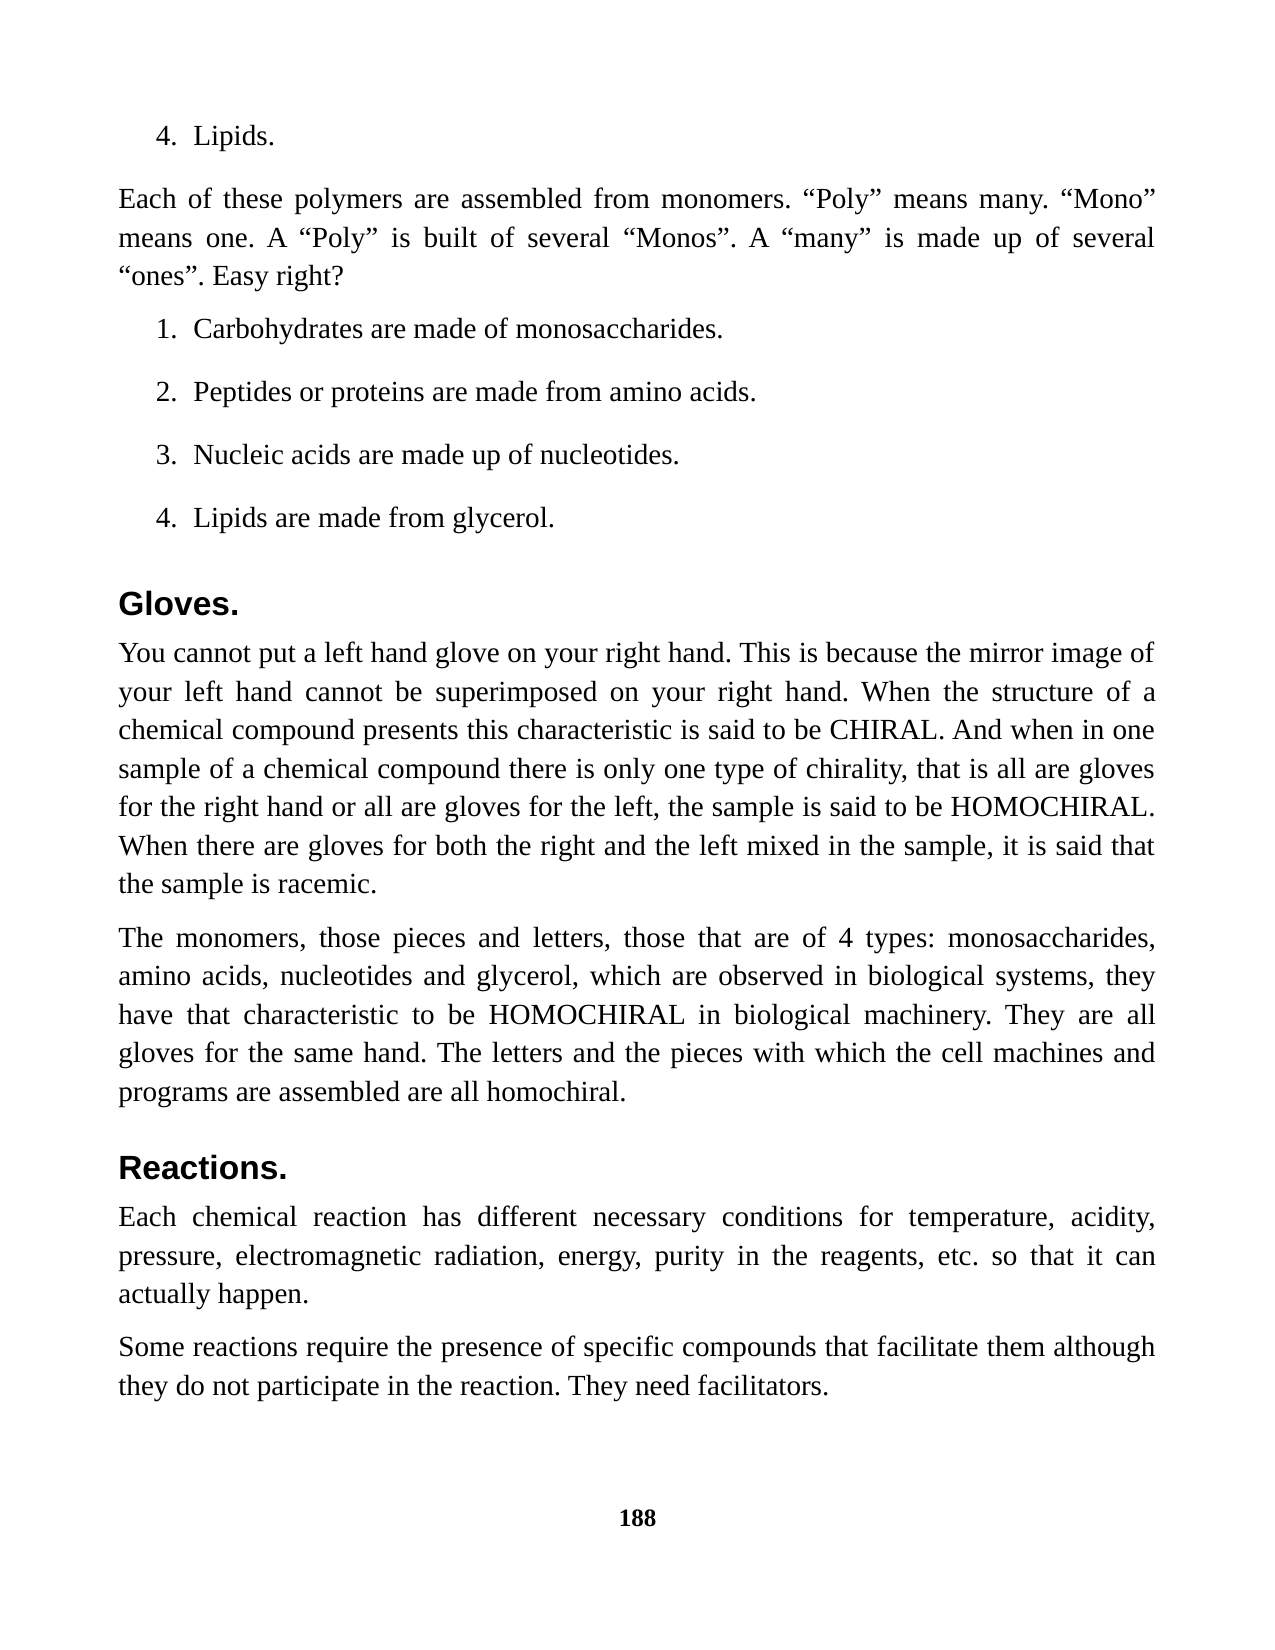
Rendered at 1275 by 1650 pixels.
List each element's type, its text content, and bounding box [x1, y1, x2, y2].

list Nucleic acids are made up of nucleotides. [156, 437, 1157, 471]
list Peptides or proteins are made from amino acids. [156, 374, 1157, 408]
text Each of these polymers are assembled from monomers. “Poly” means many. “Mono” means one. A “Poly” is built of several “Monos”. A “many” is made up of several “ones”. Easy right? [118, 181, 1157, 292]
subtitle Reactions. [118, 1148, 1157, 1187]
text You cannot put a left hand glove on your right hand. This is because the mirror image of your left hand cannot be superimposed on your right hand. When the structure of a chemical compound presents this characteristic is said to be CHIRAL. And when in one sample of a chemical compound there is only one type of chirality, that is all are gloves for the right hand or all are gloves for the left, the sample is said to be HOMOCHIRAL. When there are gloves for both the right and the left mixed in the sample, it is said that the sample is racemic. [118, 635, 1157, 900]
list Carbohydrates are made of monosaccharides. [156, 311, 1157, 345]
text Some reactions require the presence of specific compounds that facilitate them although they do not participate in the reaction. They need facilitators. [118, 1329, 1157, 1401]
text The monomers, those pieces and letters, those that are of 4 types: monosaccharides, amino acids, nucleotides and glycerol, which are observed in biological systems, they have that characteristic to be HOMOCHIRAL in biological machinery. They are all gloves for the same hand. The letters and the pieces with which the cell machines and programs are assembled are all homochiral. [118, 920, 1157, 1107]
subtitle Gloves. [118, 584, 1157, 623]
list Lipids are made from glycerol. [156, 500, 1157, 534]
list Lipids. [156, 118, 1157, 152]
text Each chemical reaction has different necessary conditions for temperature, acidity, pressure, electromagnetic radiation, energy, purity in the reagents, etc. so that it can actually happen. [118, 1199, 1157, 1310]
